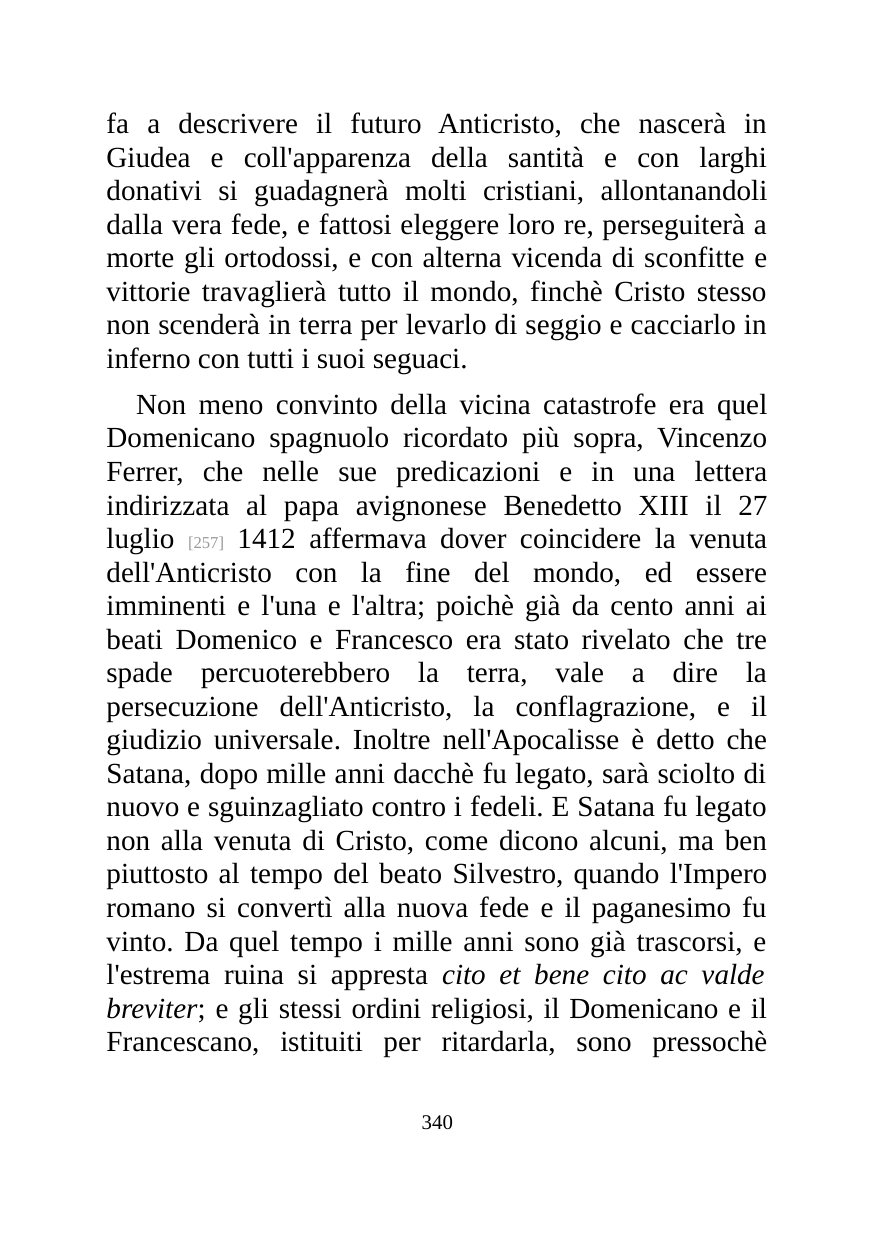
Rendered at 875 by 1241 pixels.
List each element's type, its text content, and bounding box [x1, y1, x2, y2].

text Non meno convinto della vicina catastrofe era quel Domenicano spagnuolo ricordato più sopra, Vincenzo Ferrer, che nelle sue predicazioni e in una lettera indirizzata al papa avignonese Benedetto XIII il 27 luglio [257] 1412 affermava dover coincidere la venuta dell'Anticristo con la fine del mondo, ed essere imminenti e l'una e l'altra; poichè già da cento anni ai beati Domenico e Francesco era stato rivelato che tre spade percuoterebbero la terra, vale a dire la persecuzione dell'Anticristo, la conflagrazione, e il giudizio universale. Inoltre nell'Apocalisse è detto che Satana, dopo mille anni dacchè fu legato, sarà sciolto di nuovo e sguinzagliato contro i fedeli. E Satana fu legato non alla venuta di Cristo, come dicono alcuni, ma ben piuttosto al tempo del beato Silvestro, quando l'Impero romano si convertì alla nuova fede e il paganesimo fu vinto. Da quel tempo i mille anni sono già trascorsi, e l'estrema ruina si appresta cito et bene cito ac valde breviter; e gli stessi ordini religiosi, il Domenicano e il Francescano, istituiti per ritardarla, sono pressochè [106, 387, 768, 1058]
text fa a descrivere il futuro Anticristo, che nascerà in Giudea e coll'apparenza della santità e con larghi donativi si guadagnerà molti cristiani, allontanandoli dalla vera fede, e fattosi eleggere loro re, perseguiterà a morte gli ortodossi, e con alterna vicenda di sconfitte e vittorie travaglierà tutto il mondo, finchè Cristo stesso non scenderà in terra per levarlo di seggio e cacciarlo in inferno con tutti i suoi seguaci. [106, 106, 768, 374]
